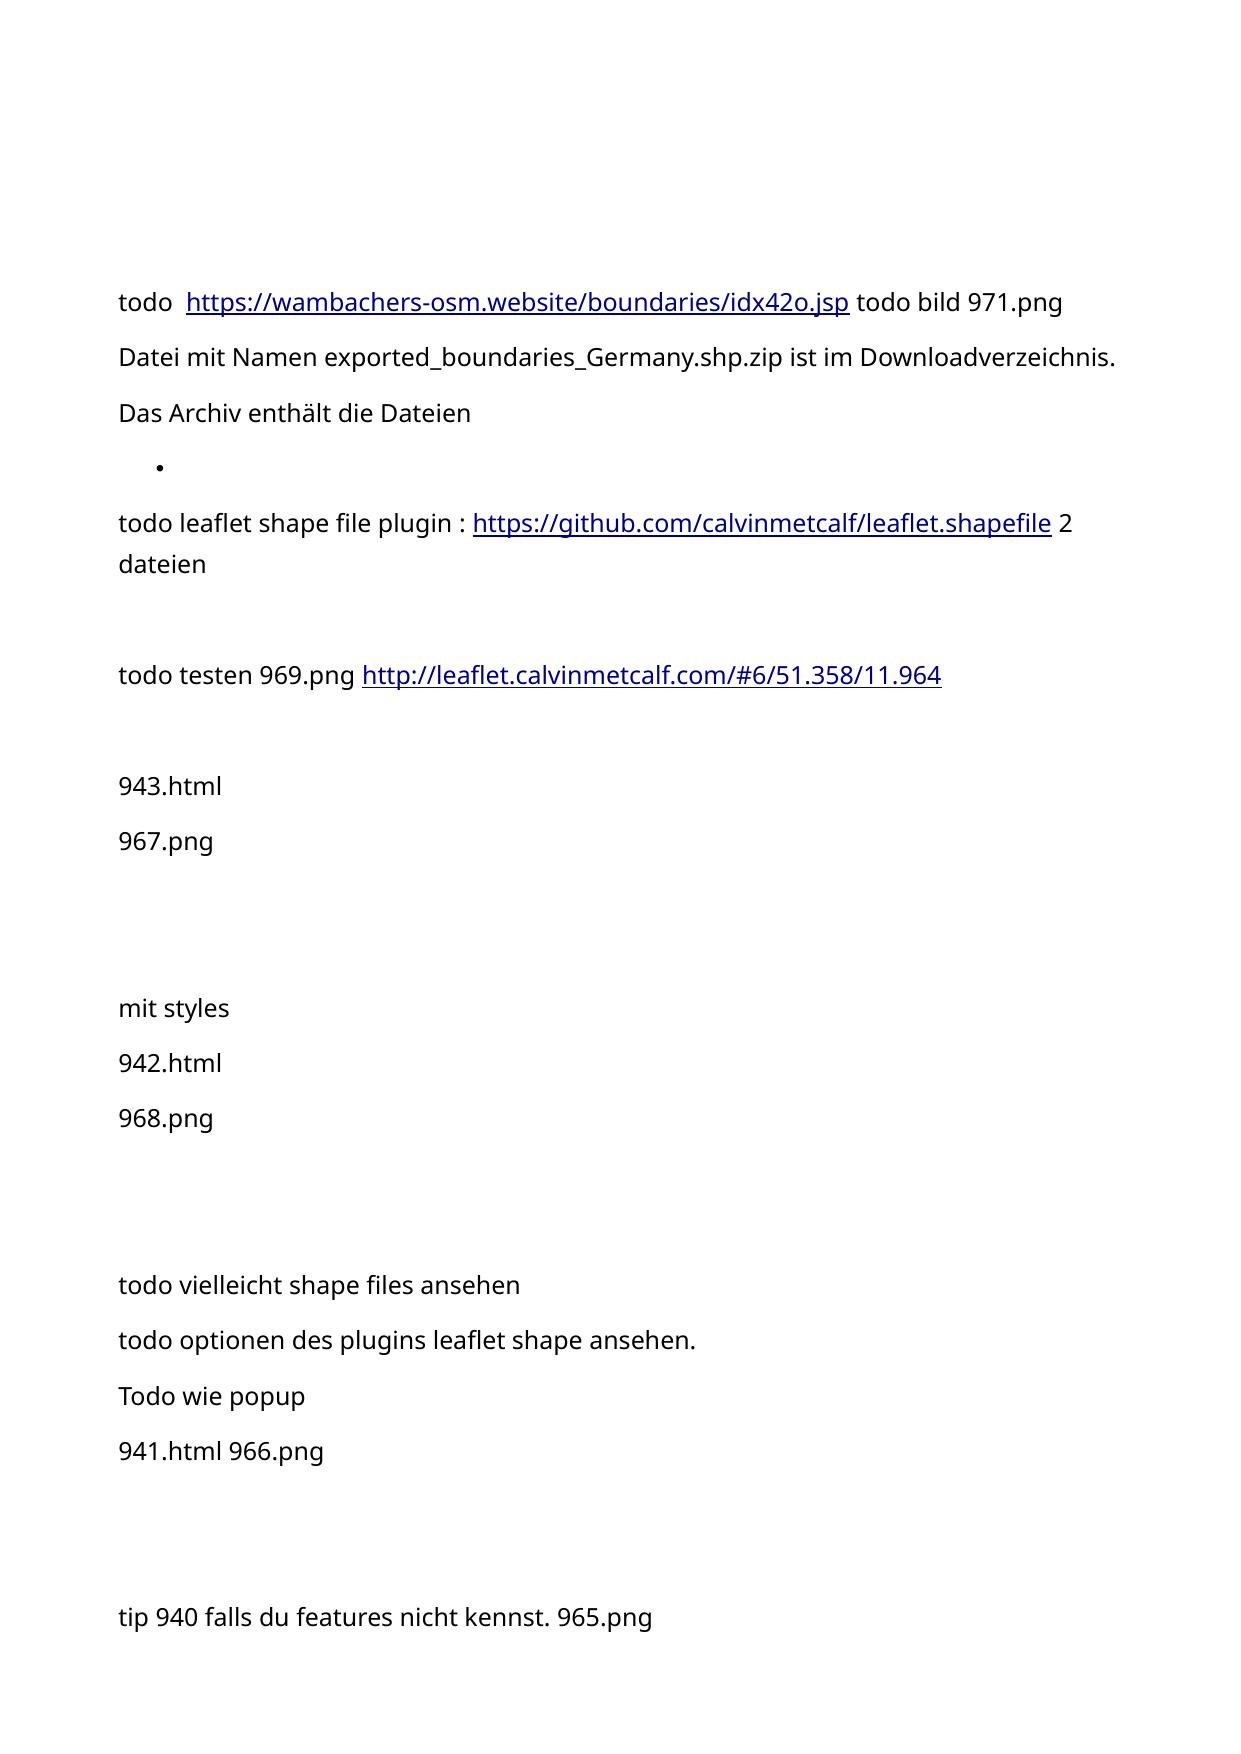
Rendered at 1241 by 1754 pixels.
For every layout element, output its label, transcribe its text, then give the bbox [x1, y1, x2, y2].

text 943.html [118, 768, 1122, 803]
text 968.png [118, 1101, 1122, 1135]
text todo leaflet shape file plugin : https://github.com/calvinmetcalf/leaflet.shapefile 2 dateien [118, 506, 1122, 581]
text 942.html [118, 1046, 1122, 1080]
text Das Archiv enthält die Dateien [118, 395, 1122, 429]
text mit styles [118, 990, 1122, 1024]
text todo vielleicht shape files ansehen [118, 1267, 1122, 1301]
text tip 940 falls du features nicht kennst. 965.png [118, 1600, 1122, 1634]
text todo testen 969.png http://leaflet.calvinmetcalf.com/#6/51.358/11.964 [118, 658, 1122, 692]
text Datei mit Namen exported_boundaries_Germany.shp.zip ist im Downloadverzeichnis. [118, 340, 1122, 374]
text Todo wie popup [118, 1378, 1122, 1412]
text todo optionen des plugins leaflet shape ansehen. [118, 1323, 1122, 1357]
text todo https://wambachers-osm.website/boundaries/idx42o.jsp todo bild 971.png [118, 284, 1122, 318]
text 941.html 966.png [118, 1433, 1122, 1468]
text 967.png [118, 824, 1122, 858]
